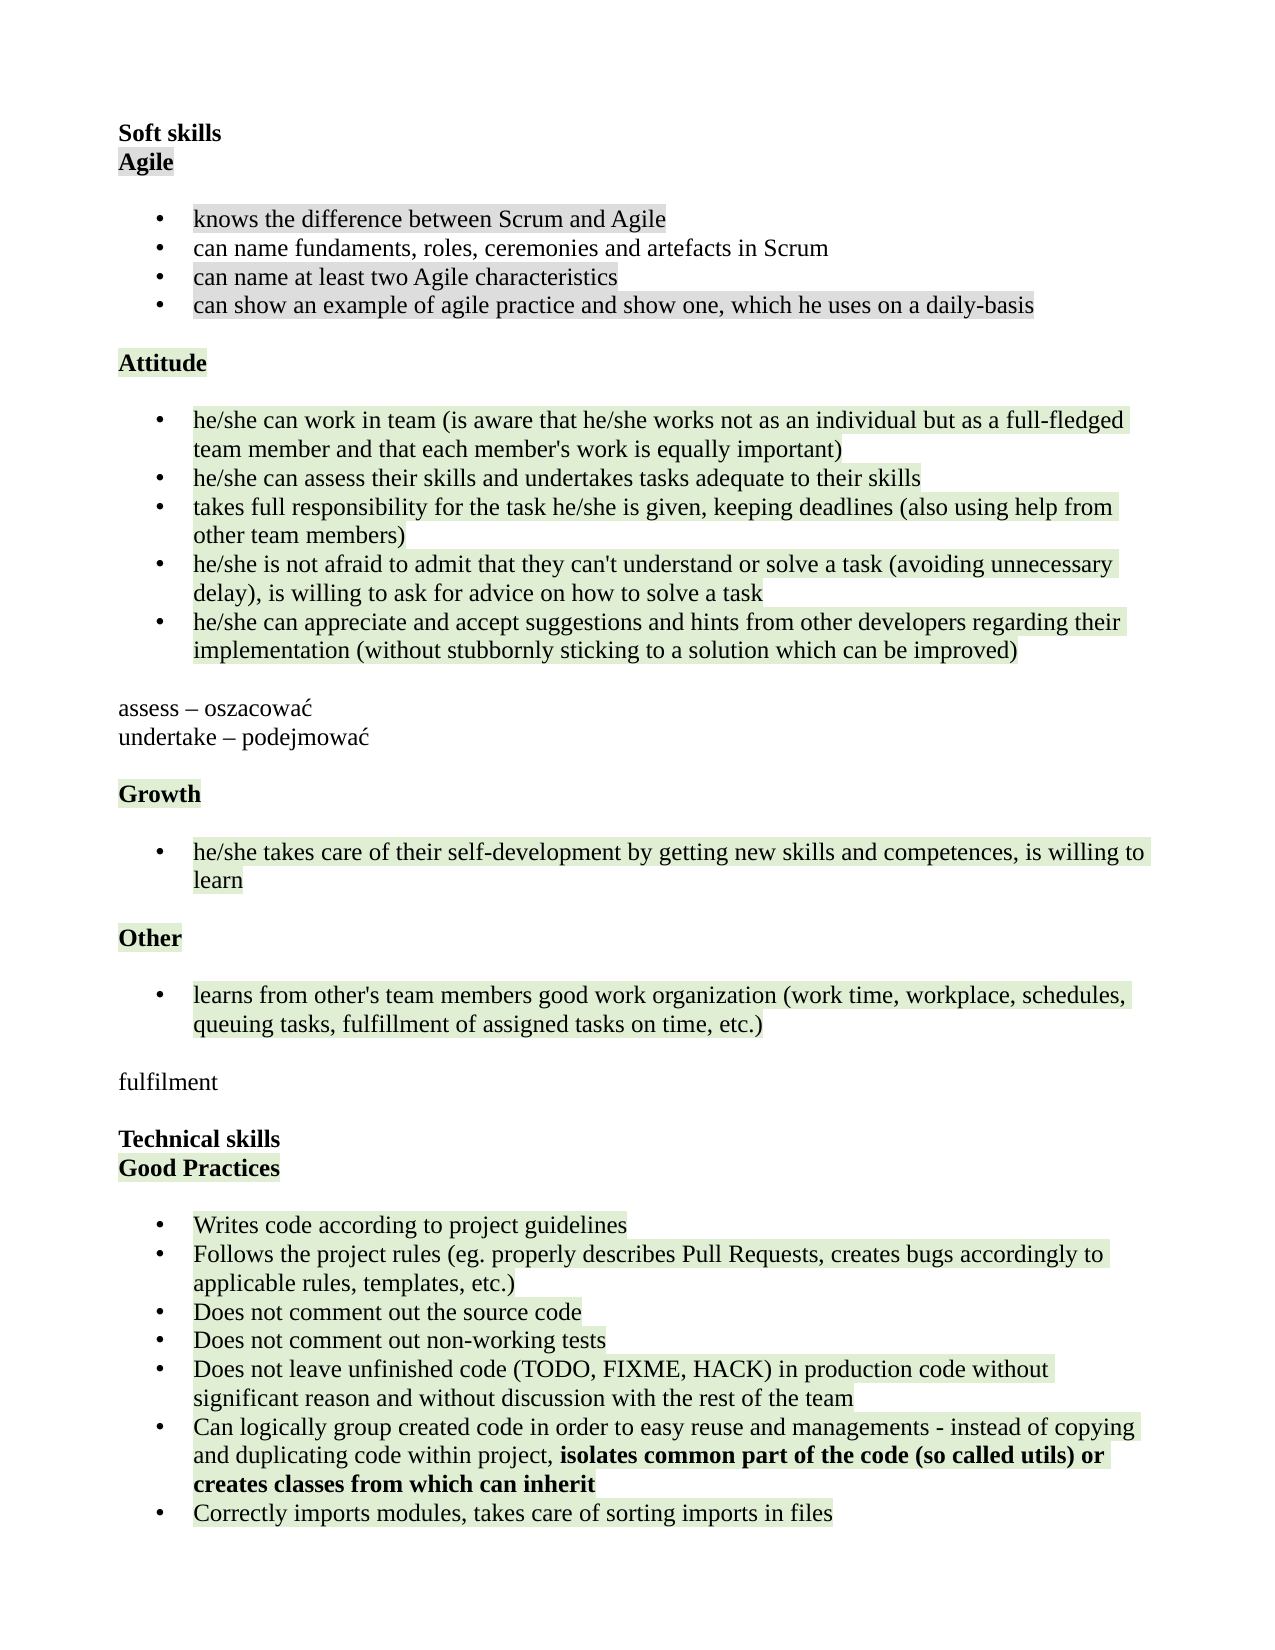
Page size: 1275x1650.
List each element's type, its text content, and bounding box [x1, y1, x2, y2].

list can show an example of agile practice and show one, which he uses on a daily-basis [156, 291, 1157, 319]
list he/she is not afraid to admit that they can't understand or solve a task (avoiding unnecessary delay), is willing to ask for advice on how to solve a task [156, 549, 1157, 607]
text Technical skills [118, 1124, 1157, 1153]
text Good Practices [118, 1153, 1157, 1182]
list he/she takes care of their self-development by getting new skills and competences, is willing to learn [156, 837, 1157, 894]
list he/she can appreciate and accept suggestions and hints from other developers regarding their implementation (without stubbornly sticking to a solution which can be improved) [156, 607, 1157, 664]
list Writes code according to project guidelines [156, 1211, 1157, 1239]
list Does not comment out non-working tests [156, 1326, 1157, 1354]
text undertake – podejmować [118, 722, 1157, 751]
list Can logically group created code in order to easy reuse and managements - instead of copying and duplicating code within project, isolates common part of the code (so called utils) or creates classes from which can inherit [156, 1412, 1157, 1498]
list Follows the project rules (eg. properly describes Pull Requests, creates bugs accordingly to applicable rules, templates, etc.) [156, 1239, 1157, 1297]
text Growth [118, 779, 1157, 808]
list he/she can assess their skills and undertakes tasks adequate to their skills [156, 463, 1157, 492]
text Agile [118, 147, 1157, 176]
list takes full responsibility for the task he/she is given, keeping deadlines (also using help from other team members) [156, 492, 1157, 549]
list Correctly imports modules, takes care of sorting imports in files [156, 1498, 1157, 1527]
text fulfilment [118, 1067, 1157, 1096]
text Soft skills [118, 118, 1157, 147]
text Other [118, 923, 1157, 952]
list Does not leave unfinished code (TODO, FIXME, HACK) in production code without significant reason and without discussion with the rest of the team [156, 1354, 1157, 1412]
list learns from other's team members good work organization (work time, workplace, schedules, queuing tasks, fulfillment of assigned tasks on time, etc.) [156, 981, 1157, 1038]
text assess – oszacować [118, 693, 1157, 722]
text Attitude [118, 348, 1157, 377]
list can name at least two Agile characteristics [156, 262, 1157, 291]
list can name fundaments, roles, ceremonies and artefacts in Scrum [156, 233, 1157, 262]
list Does not comment out the source code [156, 1297, 1157, 1326]
list he/she can work in team (is aware that he/she works not as an individual but as a full-fledged team member and that each member's work is equally important) [156, 406, 1157, 463]
list knows the difference between Scrum and Agile [156, 204, 1157, 233]
